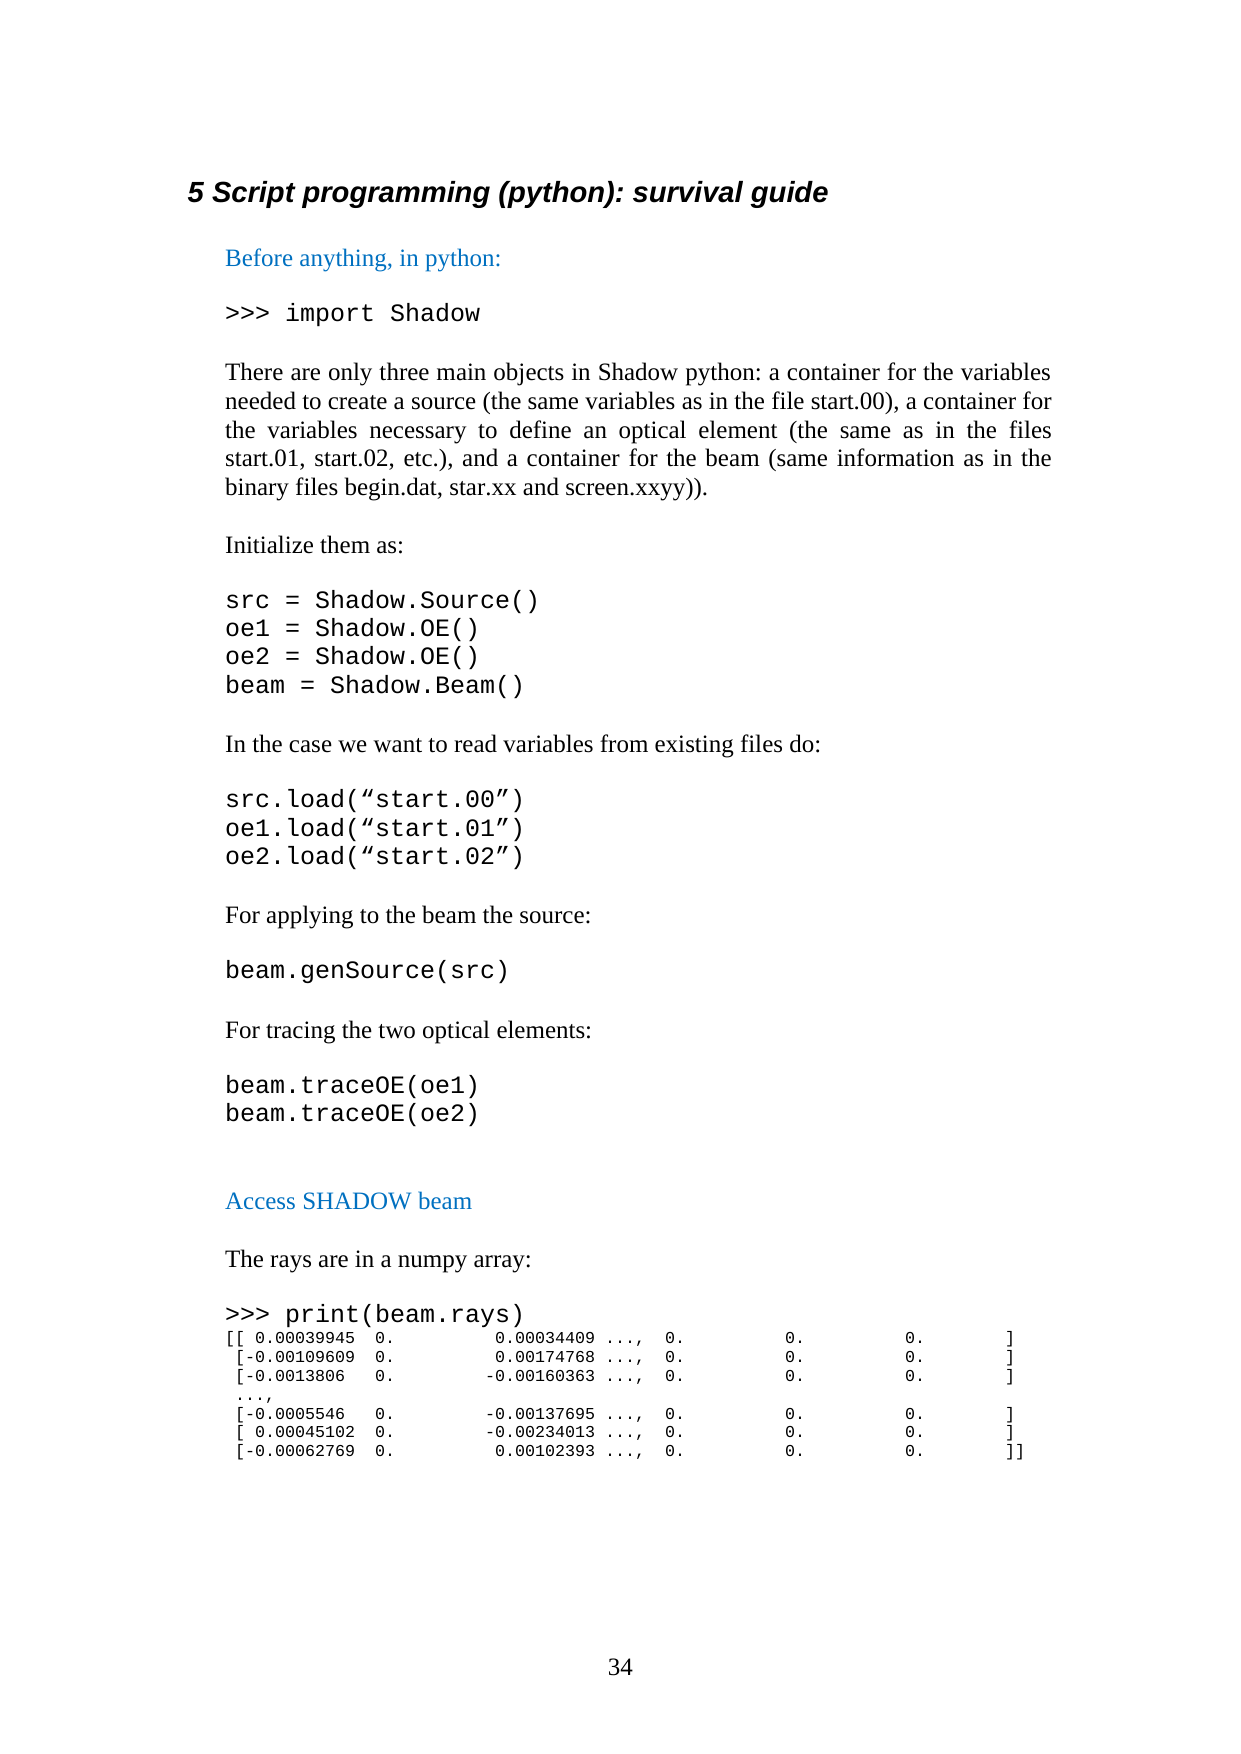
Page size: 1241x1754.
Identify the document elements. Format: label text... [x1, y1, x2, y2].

text [ 0.00045102 0. -0.00234013 ..., 0. 0. 0. ] [225, 1424, 1053, 1443]
text Before anything, in python: [225, 243, 1053, 272]
text ..., [225, 1386, 1053, 1405]
text beam.traceOE(oe1) [225, 1073, 1053, 1101]
text [-0.0005546 0. -0.00137695 ..., 0. 0. 0. ] [225, 1405, 1053, 1424]
text There are only three main objects in Shadow python: a container for the variables needed to create a source (the same variables as in the file start.00), a container for the variables necessary to define an optical element (the same as in the files start.01, start.02, etc.), and a container for the beam (same information as in the binary files begin.dat, star.xx and screen.xxyy)). [225, 357, 1053, 501]
text >>> import Shadow [225, 301, 1053, 329]
text >>> print(beam.rays) [225, 1301, 1053, 1330]
text Access SHADOW beam [225, 1186, 1053, 1215]
text For tracing the two optical elements: [225, 1015, 1053, 1044]
text oe1 = Shadow.OE() [225, 616, 1053, 644]
text For applying to the beam the source: [225, 901, 1053, 929]
text [-0.00062769 0. 0.00102393 ..., 0. 0. 0. ]] [225, 1443, 1053, 1462]
text src.load(“start.00”) [225, 787, 1053, 815]
text oe1.load(“start.01”) [225, 815, 1053, 843]
text In the case we want to read variables from existing files do: [225, 729, 1053, 758]
subtitle 5 Script programming (python): survival guide [187, 175, 1053, 208]
text The rays are in a numpy array: [225, 1244, 1053, 1273]
text oe2.load(“start.02”) [225, 843, 1053, 872]
text beam = Shadow.Beam() [225, 672, 1053, 701]
text [[ 0.00039945 0. 0.00034409 ..., 0. 0. 0. ] [225, 1330, 1053, 1349]
text [-0.0013806 0. -0.00160363 ..., 0. 0. 0. ] [225, 1367, 1053, 1386]
text Initialize them as: [225, 530, 1053, 558]
text src = Shadow.Source() [225, 587, 1053, 616]
text beam.traceOE(oe2) [225, 1101, 1053, 1129]
text [-0.00109609 0. 0.00174768 ..., 0. 0. 0. ] [225, 1349, 1053, 1367]
text oe2 = Shadow.OE() [225, 644, 1053, 672]
text beam.genSource(src) [225, 958, 1053, 986]
